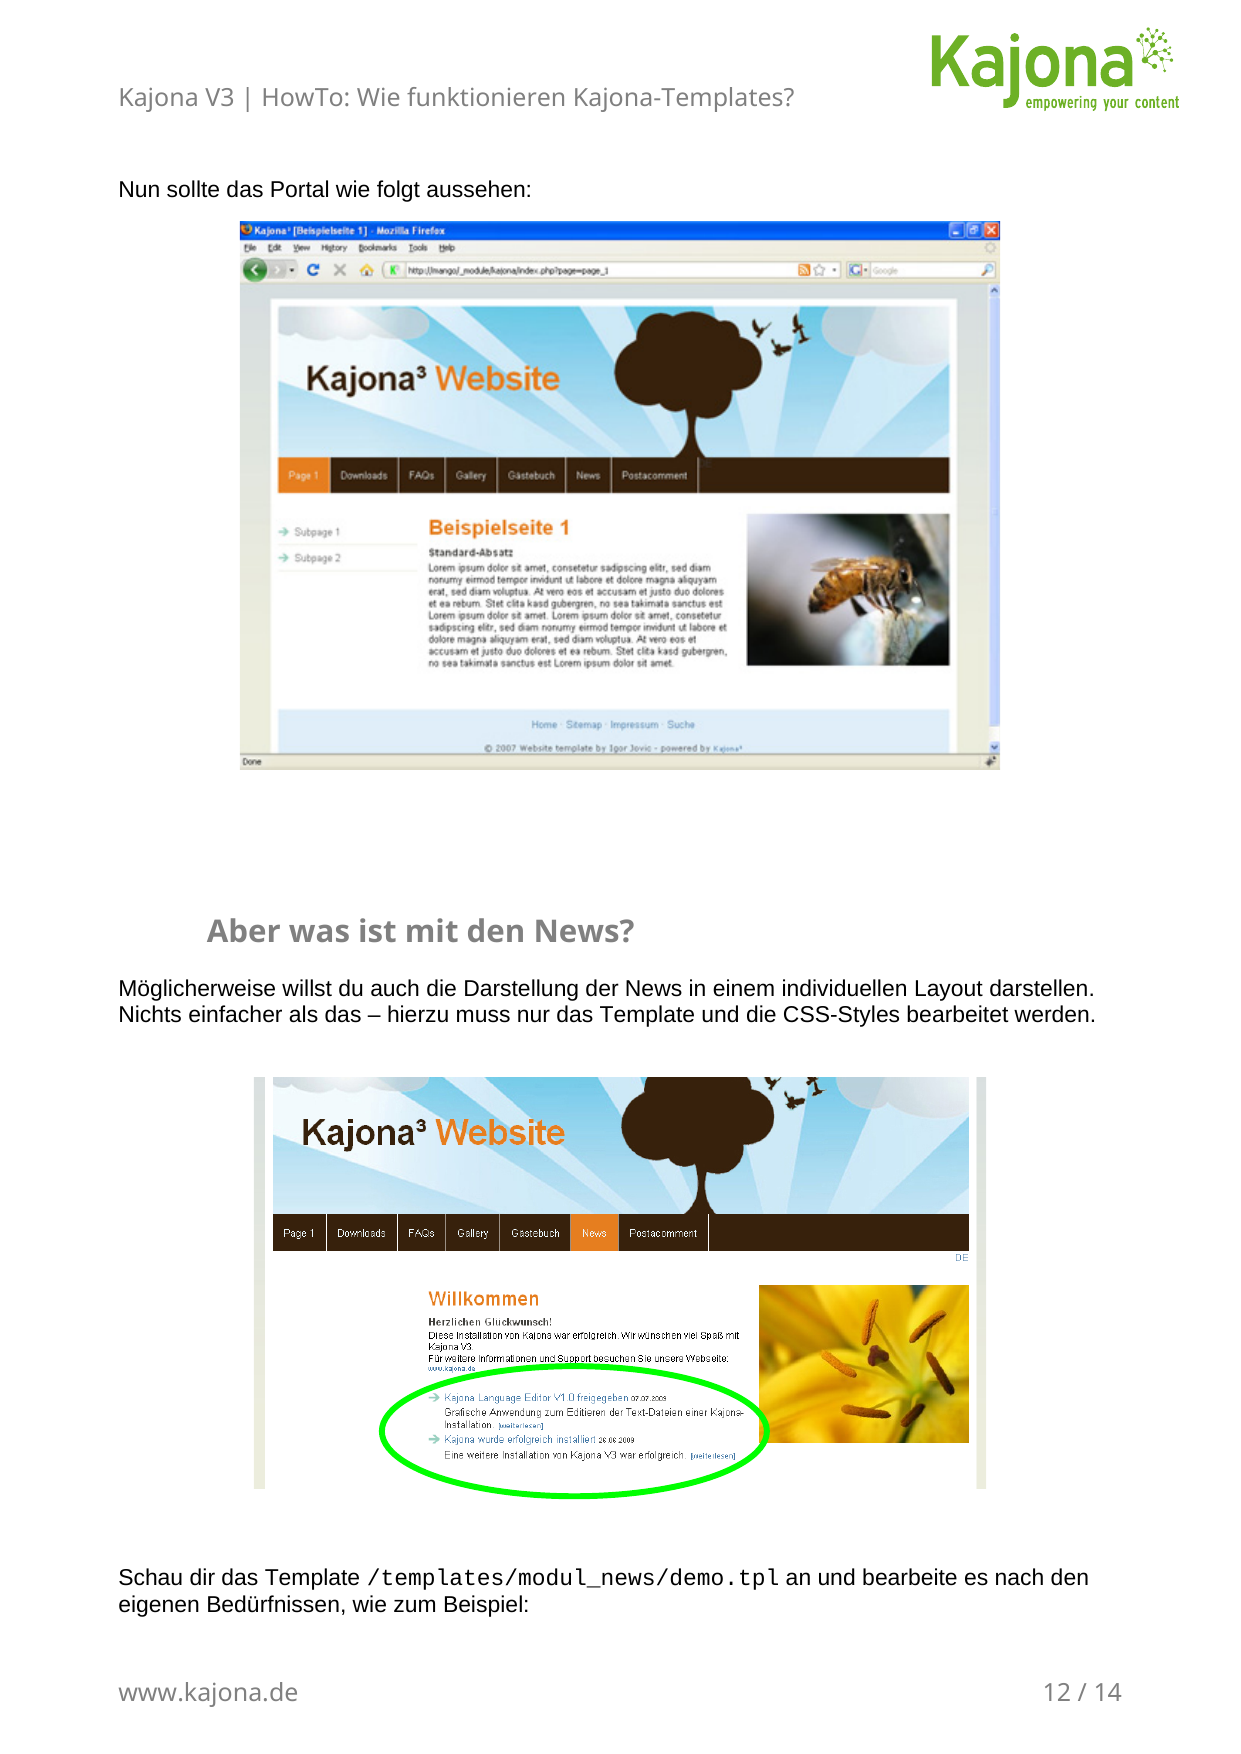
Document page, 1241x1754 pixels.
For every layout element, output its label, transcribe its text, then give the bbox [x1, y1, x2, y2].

text Schau dir das Template /templates/modul_news/demo.tpl an und bearbeite es nach den eigenen Bedürfnissen, wie zum Beispiel: [118, 1564, 1122, 1618]
text Nun sollte das Portal wie folgt aussehen: [118, 177, 1122, 202]
picture [239, 221, 1001, 770]
text Möglicherweise willst du auch die Darstellung der News in einem individuellen Layout darstellen. Nichts einfacher als das – hierzu muss nur das Template und die CSS-Styles bearbeitet werden. [118, 976, 1122, 1027]
picture [385, 1370, 763, 1489]
subtitle Aber was ist mit den News? [118, 909, 1122, 952]
picture [253, 1077, 987, 1489]
